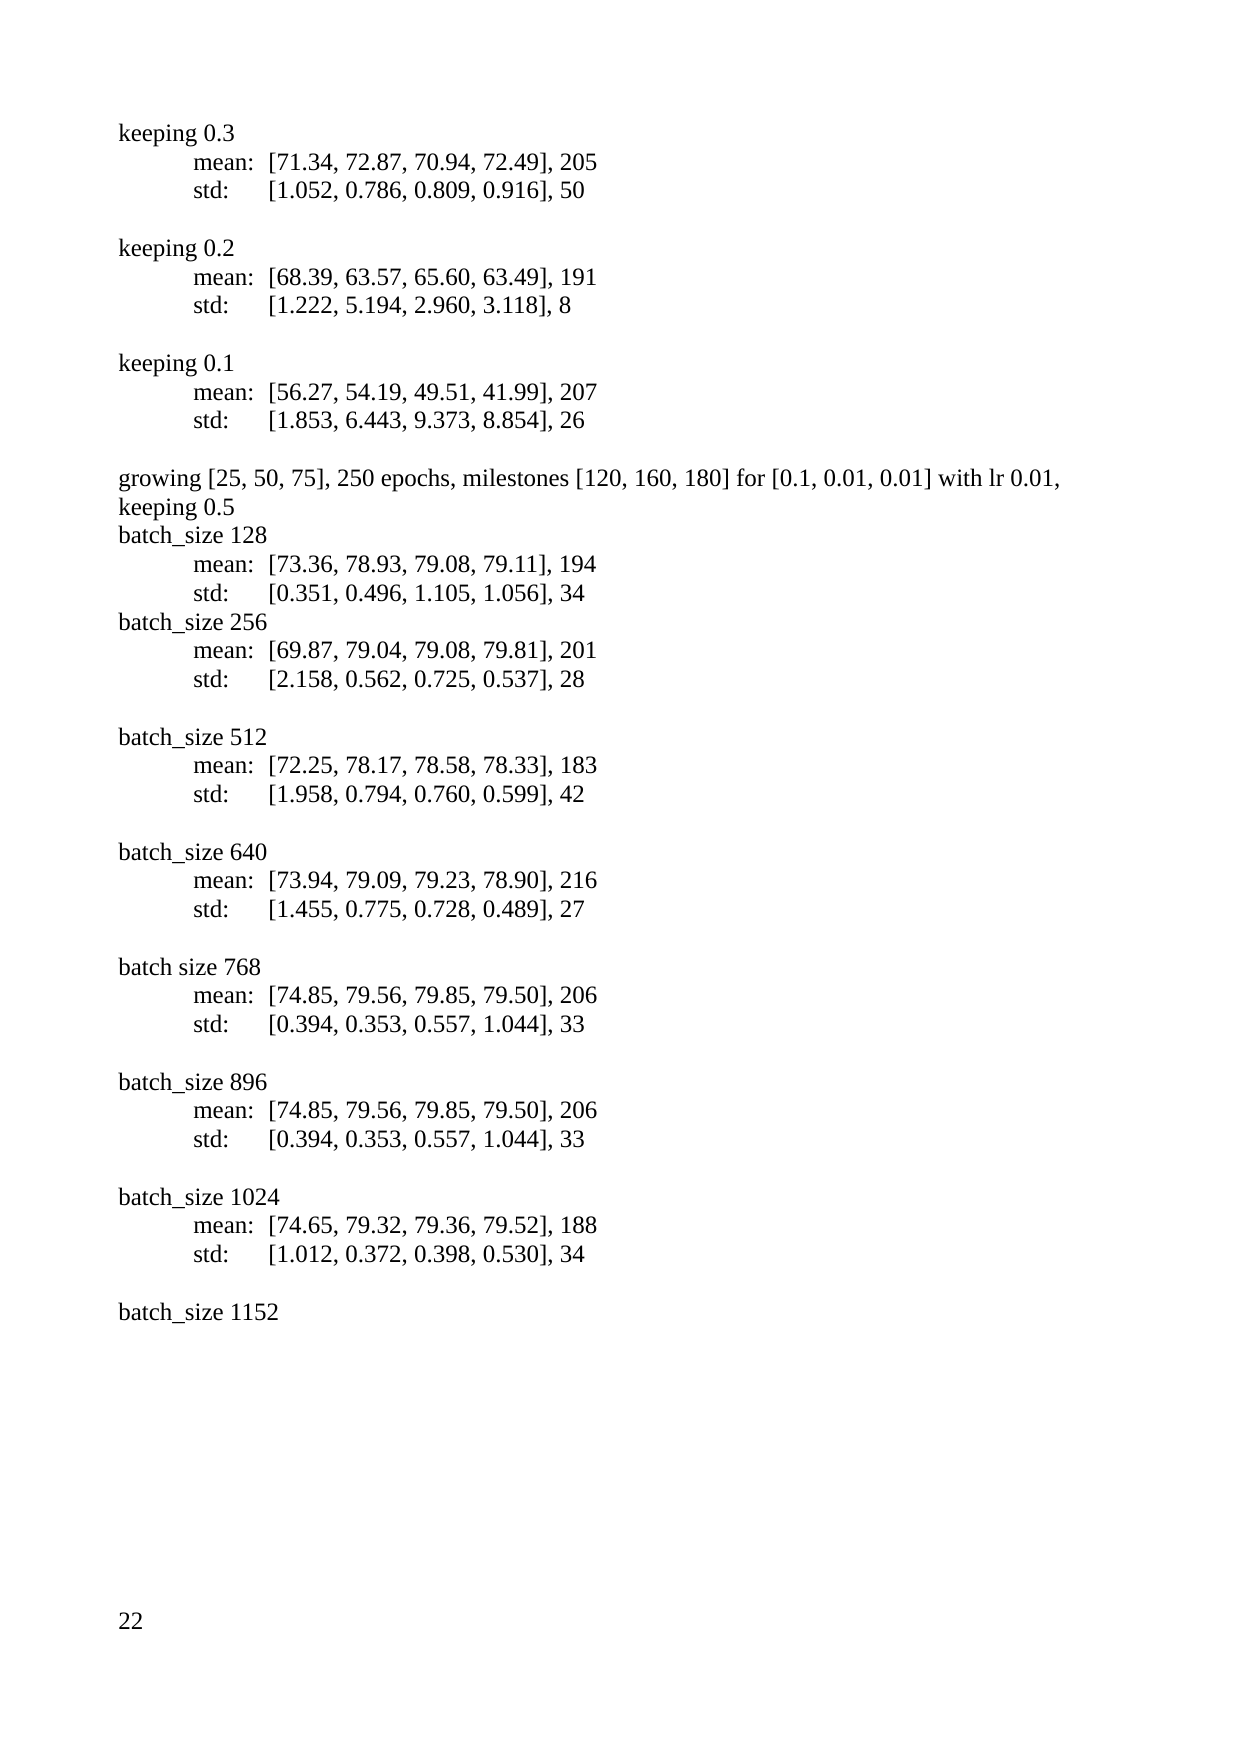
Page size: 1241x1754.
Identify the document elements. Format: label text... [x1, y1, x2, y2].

text mean: [68.39, 63.57, 65.60, 63.49], 191 [118, 262, 1122, 291]
text batch_size 256 [118, 607, 1122, 636]
text batch_size 128 [118, 521, 1122, 549]
text mean: [74.85, 79.56, 79.85, 79.50], 206 [118, 1096, 1122, 1124]
text std: [1.958, 0.794, 0.760, 0.599], 42 [118, 779, 1122, 808]
text mean: [73.36, 78.93, 79.08, 79.11], 194 [118, 549, 1122, 578]
text std: [1.222, 5.194, 2.960, 3.118], 8 [118, 291, 1122, 319]
text std: [0.351, 0.496, 1.105, 1.056], 34 [118, 578, 1122, 607]
text keeping 0.2 [118, 233, 1122, 262]
text batch_size 640 [118, 837, 1122, 866]
text mean: [74.65, 79.32, 79.36, 79.52], 188 [118, 1211, 1122, 1239]
text growing [25, 50, 75], 250 epochs, milestones [120, 160, 180] for [0.1, 0.01, 0.01] with lr 0.01, keeping 0.5 [118, 463, 1122, 521]
text mean: [74.85, 79.56, 79.85, 79.50], 206 [118, 981, 1122, 1009]
text batch_size 896 [118, 1067, 1122, 1096]
text std: [1.052, 0.786, 0.809, 0.916], 50 [118, 176, 1122, 204]
text std: [0.394, 0.353, 0.557, 1.044], 33 [118, 1009, 1122, 1038]
text mean: [69.87, 79.04, 79.08, 79.81], 201 [118, 636, 1122, 664]
text std: [2.158, 0.562, 0.725, 0.537], 28 [118, 664, 1122, 693]
text std: [1.012, 0.372, 0.398, 0.530], 34 [118, 1239, 1122, 1268]
text keeping 0.1 [118, 348, 1122, 377]
text std: [1.853, 6.443, 9.373, 8.854], 26 [118, 406, 1122, 434]
text mean: [72.25, 78.17, 78.58, 78.33], 183 [118, 751, 1122, 779]
text std: [1.455, 0.775, 0.728, 0.489], 27 [118, 894, 1122, 923]
text batch_size 1024 [118, 1182, 1122, 1211]
text mean: [71.34, 72.87, 70.94, 72.49], 205 [118, 147, 1122, 176]
text batch_size 512 [118, 722, 1122, 751]
text std: [0.394, 0.353, 0.557, 1.044], 33 [118, 1124, 1122, 1153]
text batch_size 1152 [118, 1297, 1122, 1326]
text mean: [73.94, 79.09, 79.23, 78.90], 216 [118, 866, 1122, 894]
text batch size 768 [118, 952, 1122, 981]
text mean: [56.27, 54.19, 49.51, 41.99], 207 [118, 377, 1122, 406]
text keeping 0.3 [118, 118, 1122, 147]
